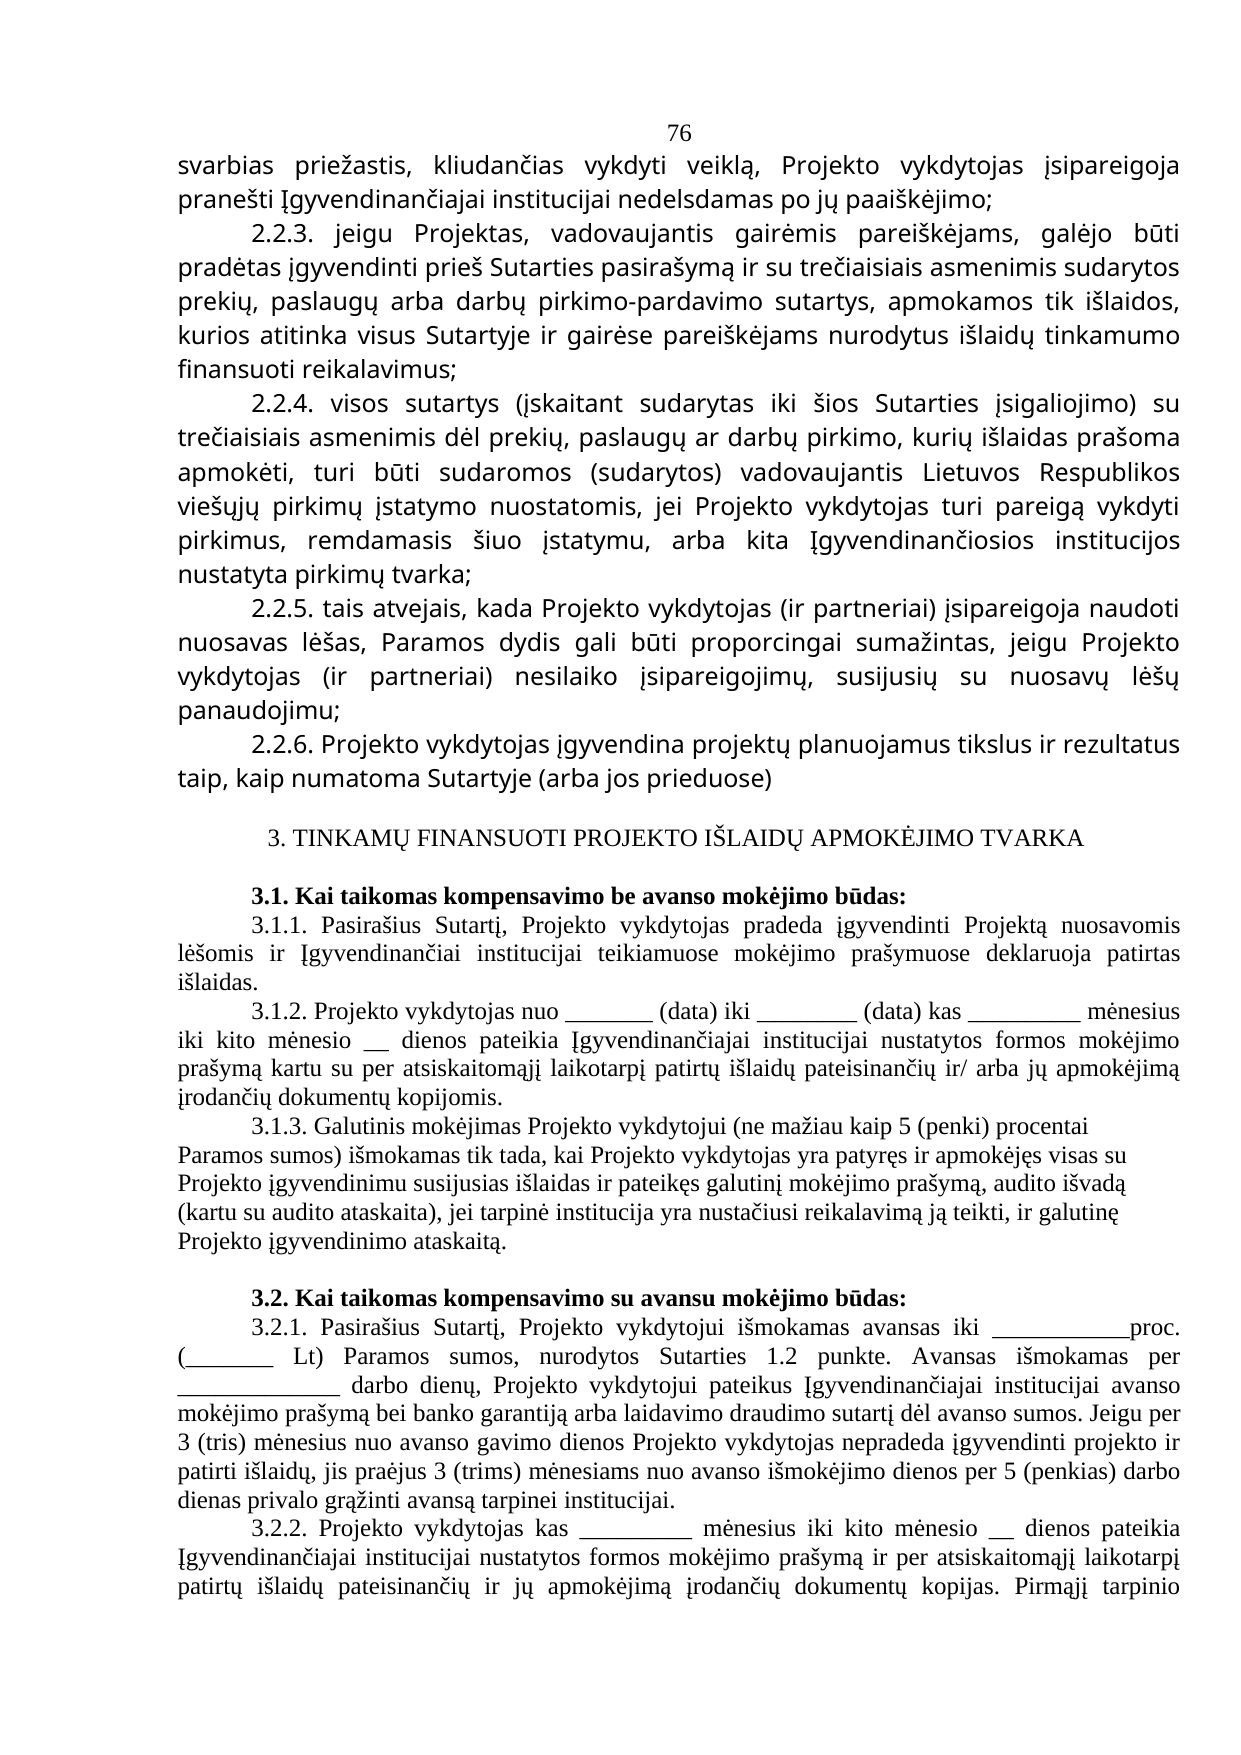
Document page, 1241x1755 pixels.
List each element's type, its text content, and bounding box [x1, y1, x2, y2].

text 3.1.1. Pasirašius Sutartį, Projekto vykdytojas pradeda įgyvendinti Projektą nuosavomis lėšomis ir Įgyvendinančiai institucijai teikiamuose mokėjimo prašymuose deklaruoja patirtas išlaidas. [177, 910, 1181, 996]
text 2.2.4. visos sutartys (įskaitant sudarytas iki šios Sutarties įsigaliojimo) su trečiaisiais asmenimis dėl prekių, paslaugų ar darbų pirkimo, kurių išlaidas prašoma apmokėti, turi būti sudaromos (sudarytos) vadovaujantis Lietuvos Respublikos viešųjų pirkimų įstatymo nuostatomis, jei Projekto vykdytojas turi pareigą vykdyti pirkimus, remdamasis šiuo įstatymu, arba kita Įgyvendinančiosios institucijos nustatyta pirkimų tvarka; [177, 386, 1181, 590]
text 3.2. Kai taikomas kompensavimo su avansu mokėjimo būdas: [177, 1283, 1181, 1312]
text 3.2.1. Pasirašius Sutartį, Projekto vykdytojui išmokamas avansas iki ___________proc. (_______ Lt) Paramos sumos, nurodytos Sutarties 1.2 punkte. Avansas išmokamas per _____________ darbo dienų, Projekto vykdytojui pateikus Įgyvendinančiajai institucijai avanso mokėjimo prašymą bei banko garantiją arba laidavimo draudimo sutartį dėl avanso sumos. Jeigu per 3 (tris) mėnesius nuo avanso gavimo dienos Projekto vykdytojas nepradeda įgyvendinti projekto ir patirti išlaidų, jis praėjus 3 (trims) mėnesiams nuo avanso išmokėjimo dienos per 5 (penkias) darbo dienas privalo grąžinti avansą tarpinei institucijai. [177, 1312, 1181, 1513]
text 3.2.2. Projekto vykdytojas kas _________ mėnesius iki kito mėnesio __ dienos pateikia Įgyvendinančiajai institucijai nustatytos formos mokėjimo prašymą ir per atsiskaitomąjį laikotarpį patirtų išlaidų pateisinančių ir jų apmokėjimą įrodančių dokumentų kopijas. Pirmąjį tarpinio [177, 1513, 1181, 1600]
text svarbias priežastis, kliudančias vykdyti veiklą, Projekto vykdytojas įsipareigoja pranešti Įgyvendinančiajai institucijai nedelsdamas po jų paaiškėjimo; [177, 148, 1181, 216]
text 2.2.6. Projekto vykdytojas įgyvendina projektų planuojamus tikslus ir rezultatus taip, kaip numatoma Sutartyje (arba jos prieduose) [177, 727, 1181, 795]
text 3.1.2. Projekto vykdytojas nuo _______ (data) iki ________ (data) kas _________ mėnesius iki kito mėnesio __ dienos pateikia Įgyvendinančiajai institucijai nustatytos formos mokėjimo prašymą kartu su per atsiskaitomąjį laikotarpį patirtų išlaidų pateisinančių ir/ arba jų apmokėjimą įrodančių dokumentų kopijomis. [177, 996, 1181, 1111]
text 3.1.3. Galutinis mokėjimas Projekto vykdytojui (ne mažiau kaip 5 (penki) procentai Paramos sumos) išmokamas tik tada, kai Projekto vykdytojas yra patyręs ir apmokėjęs visas su Projekto įgyvendinimu susijusias išlaidas ir pateikęs galutinį mokėjimo prašymą, audito išvadą (kartu su audito ataskaita), jei tarpinė institucija yra nustačiusi reikalavimą ją teikti, ir galutinę Projekto įgyvendinimo ataskaitą. [177, 1111, 1181, 1255]
text 3.1. Kai taikomas kompensavimo be avanso mokėjimo būdas: [177, 881, 1181, 910]
text 2.2.3. jeigu Projektas, vadovaujantis gairėmis pareiškėjams, galėjo būti pradėtas įgyvendinti prieš Sutarties pasirašymą ir su trečiaisiais asmenimis sudarytos prekių, paslaugų arba darbų pirkimo-pardavimo sutartys, apmokamos tik išlaidos, kurios atitinka visus Sutartyje ir gairėse pareiškėjams nurodytus išlaidų tinkamumo finansuoti reikalavimus; [177, 216, 1181, 386]
text 3. TINKAMŲ FINANSUOTI PROJEKTO IŠLAIDŲ APMOKĖJIMO TVARKA [177, 823, 1181, 852]
text 2.2.5. tais atvejais, kada Projekto vykdytojas (ir partneriai) įsipareigoja naudoti nuosavas lėšas, Paramos dydis gali būti proporcingai sumažintas, jeigu Projekto vykdytojas (ir partneriai) nesilaiko įsipareigojimų, susijusių su nuosavų lėšų panaudojimu; [177, 590, 1181, 727]
